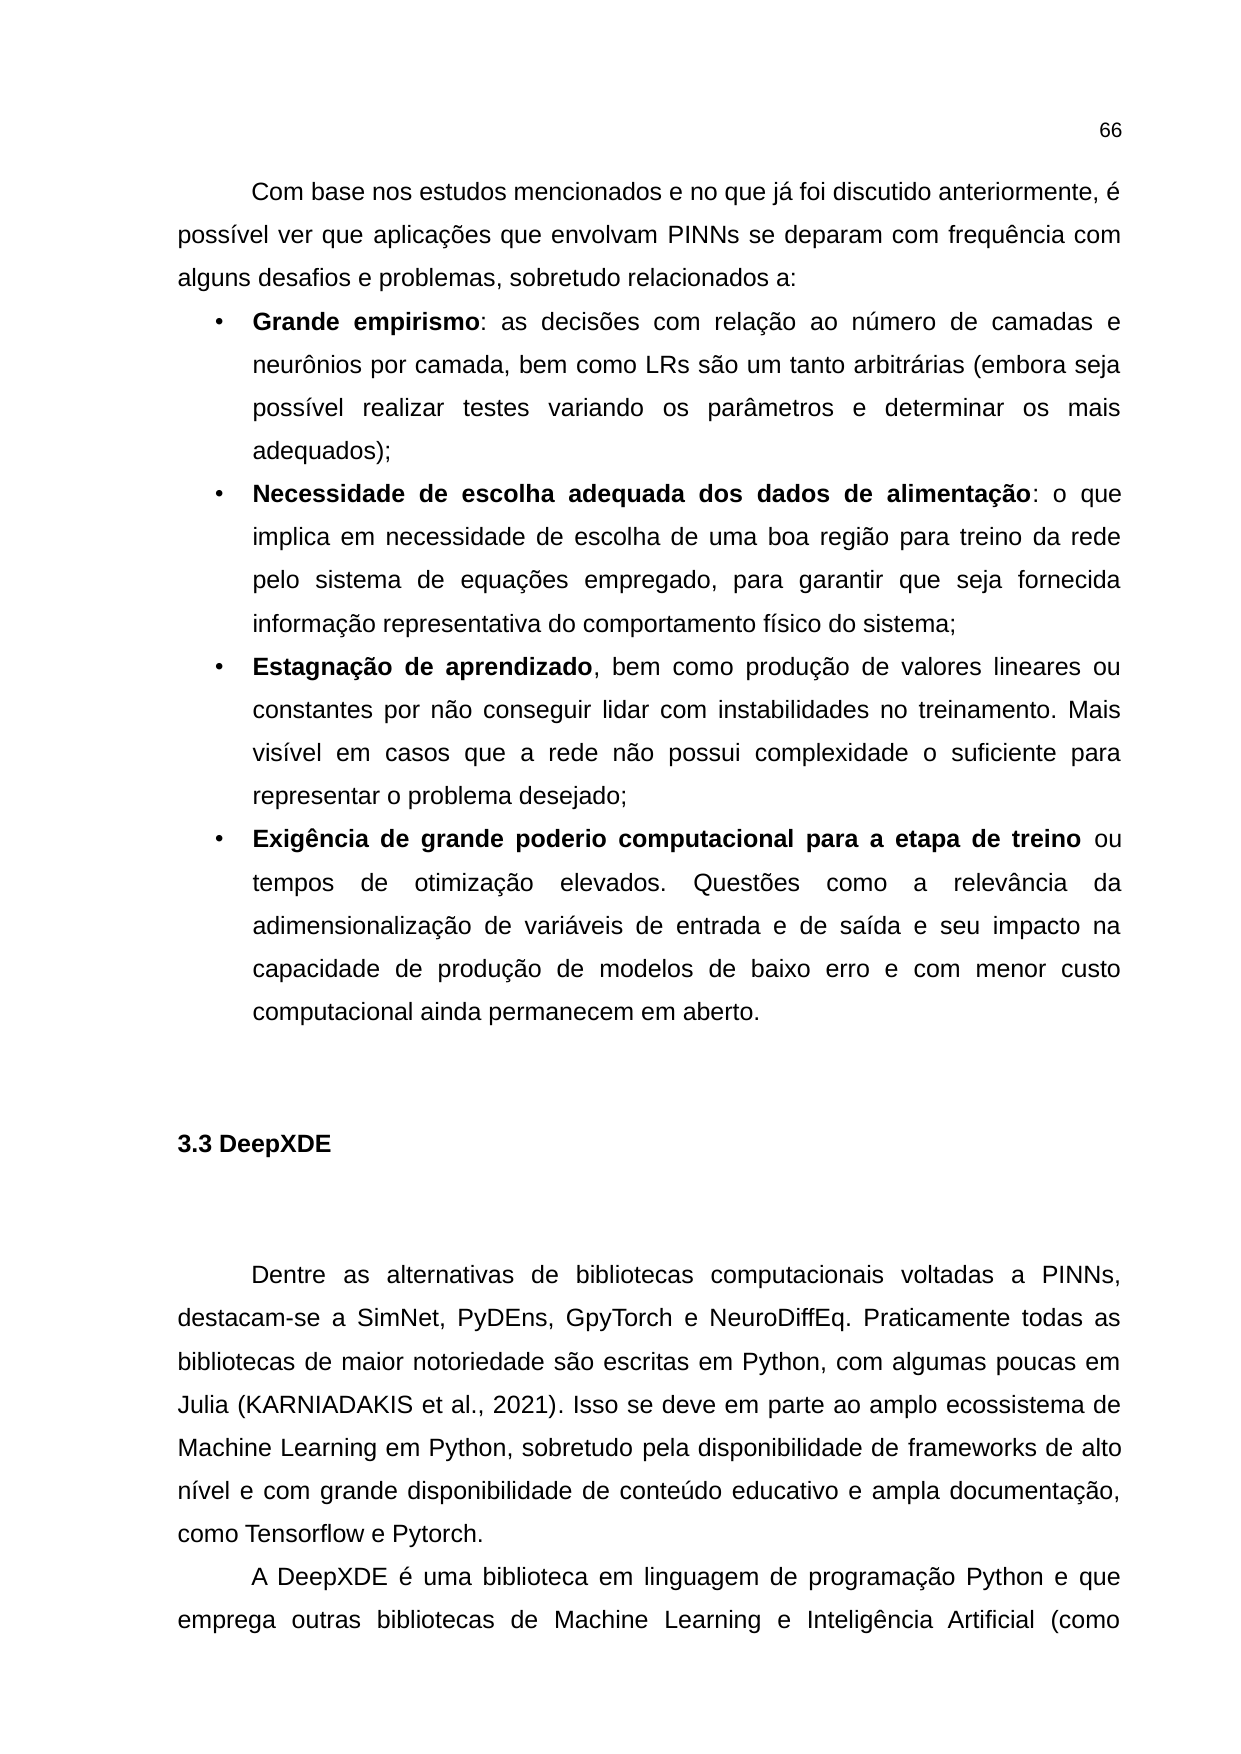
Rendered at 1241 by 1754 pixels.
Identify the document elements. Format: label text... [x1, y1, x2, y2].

text Dentre as alternativas de bibliotecas computacionais voltadas a PINNs, destacam-se a SimNet, PyDEns, GpyTorch e NeuroDiffEq. Praticamente todas as bibliotecas de maior notoriedade são escritas em Python, com algumas poucas em Julia (KARNIADAKIS et al., 2021). Isso se deve em parte ao amplo ecossistema de Machine Learning em Python, sobretudo pela disponibilidade de frameworks de alto nível e com grande disponibilidade de conteúdo educativo e ampla documentação, como Tensorflow e Pytorch. [177, 1260, 1122, 1548]
list Necessidade de escolha adequada dos dados de alimentação: o que implica em necessidade de escolha de uma boa região para treino da rede pelo sistema de equações empregado, para garantir que seja fornecida informação representativa do comportamento físico do sistema; [215, 479, 1122, 637]
list Grande empirismo: as decisões com relação ao número de camadas e neurônios por camada, bem como LRs são um tanto arbitrárias (embora seja possível realizar testes variando os parâmetros e determinar os mais adequados); [215, 306, 1122, 465]
list Estagnação de aprendizado, bem como produção de valores lineares ou constantes por não conseguir lidar com instabilidades no treinamento. Mais visível em casos que a rede não possui complexidade o suficiente para representar o problema desejado; [215, 652, 1122, 810]
text A DeepXDE é uma biblioteca em linguagem de programação Python e que emprega outras bibliotecas de Machine Learning e Inteligência Artificial (como [177, 1562, 1122, 1634]
list Exigência de grande poderio computacional para a etapa de treino ou tempos de otimização elevados. Questões como a relevância da adimensionalização de variáveis de entrada e de saída e seu impacto na capacidade de produção de modelos de baixo erro e com menor custo computacional ainda permanecem em aberto. [215, 824, 1122, 1026]
text Com base nos estudos mencionados e no que já foi discutido anteriormente, é possível ver que aplicações que envolvam PINNs se deparam com frequência com alguns desafios e problemas, sobretudo relacionados a: [177, 177, 1122, 292]
subtitle DeepXDE [177, 1128, 1122, 1157]
